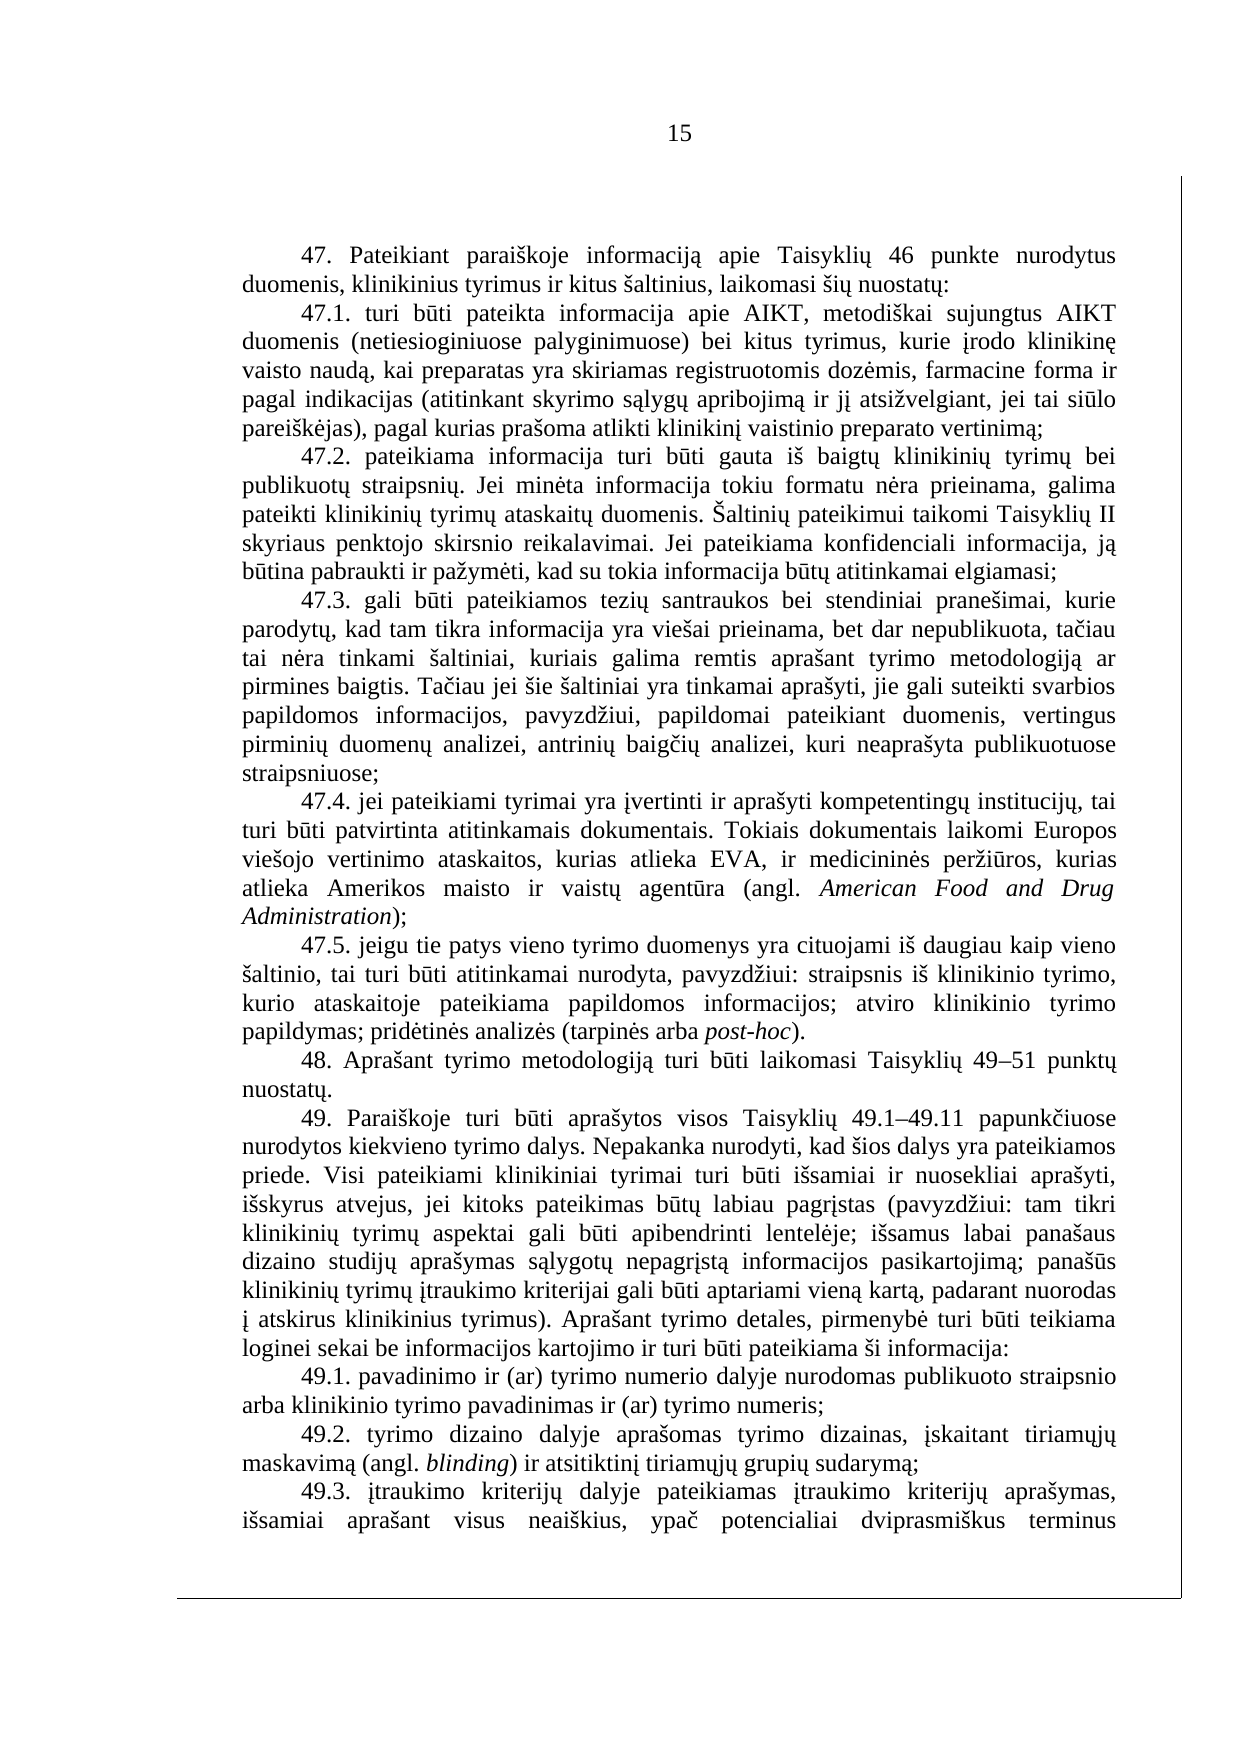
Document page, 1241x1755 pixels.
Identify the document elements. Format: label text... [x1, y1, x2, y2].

text 47.2. pateikiama informacija turi būti gauta iš baigtų klinikinių tyrimų bei publikuotų straipsnių. Jei minėta informacija tokiu formatu nėra prieinama, galima pateikti klinikinių tyrimų ataskaitų duomenis. Šaltinių pateikimui taikomi Taisyklių II skyriaus penktojo skirsnio reikalavimai. Jei pateikiama konfidenciali informacija, ją būtina pabraukti ir pažymėti, kad su tokia informacija būtų atitinkamai elgiamasi; [177, 441, 1181, 585]
text 49.1. pavadinimo ir (ar) tyrimo numerio dalyje nurodomas publikuoto straipsnio arba klinikinio tyrimo pavadinimas ir (ar) tyrimo numeris; [177, 1361, 1181, 1419]
text 47.3. gali būti pateikiamos tezių santraukos bei stendiniai pranešimai, kurie parodytų, kad tam tikra informacija yra viešai prieinama, bet dar nepublikuota, tačiau tai nėra tinkami šaltiniai, kuriais galima remtis aprašant tyrimo metodologiją ar pirmines baigtis. Tačiau jei šie šaltiniai yra tinkamai aprašyti, jie gali suteikti svarbios papildomos informacijos, pavyzdžiui, papildomai pateikiant duomenis, vertingus pirminių duomenų analizei, antrinių baigčių analizei, kuri neaprašyta publikuotuose straipsniuose; [177, 585, 1181, 786]
text 47.4. jei pateikiami tyrimai yra įvertinti ir aprašyti kompetentingų institucijų, tai turi būti patvirtinta atitinkamais dokumentais. Tokiais dokumentais laikomi Europos viešojo vertinimo ataskaitos, kurias atlieka EVA, ir medicininės peržiūros, kurias atlieka Amerikos maisto ir vaistų agentūra (angl. American Food and Drug Administration); [177, 786, 1181, 930]
text 49.3. įtraukimo kriterijų dalyje pateikiamas įtraukimo kriterijų aprašymas, išsamiai aprašant visus neaiškius, ypač potencialiai dviprasmiškus terminus [177, 1476, 1181, 1598]
text 47. Pateikiant paraiškoje informaciją apie Taisyklių 46 punkte nurodytus duomenis, klinikinius tyrimus ir kitus šaltinius, laikomasi šių nuostatų: [177, 176, 1181, 298]
text 48. Aprašant tyrimo metodologiją turi būti laikomasi Taisyklių 49–51 punktų nuostatų. [177, 1045, 1181, 1103]
text 49.2. tyrimo dizaino dalyje aprašomas tyrimo dizainas, įskaitant tiriamųjų maskavimą (angl. blinding) ir atsitiktinį tiriamųjų grupių sudarymą; [177, 1419, 1181, 1476]
text 47.5. jeigu tie patys vieno tyrimo duomenys yra cituojami iš daugiau kaip vieno šaltinio, tai turi būti atitinkamai nurodyta, pavyzdžiui: straipsnis iš klinikinio tyrimo, kurio ataskaitoje pateikiama papildomos informacijos; atviro klinikinio tyrimo papildymas; pridėtinės analizės (tarpinės arba post-hoc). [177, 930, 1181, 1045]
text 49. Paraiškoje turi būti aprašytos visos Taisyklių 49.1–49.11 papunkčiuose nurodytos kiekvieno tyrimo dalys. Nepakanka nurodyti, kad šios dalys yra pateikiamos priede. Visi pateikiami klinikiniai tyrimai turi būti išsamiai ir nuosekliai aprašyti, išskyrus atvejus, jei kitoks pateikimas būtų labiau pagrįstas (pavyzdžiui: tam tikri klinikinių tyrimų aspektai gali būti apibendrinti lentelėje; išsamus labai panašaus dizaino studijų aprašymas sąlygotų nepagrįstą informacijos pasikartojimą; panašūs klinikinių tyrimų įtraukimo kriterijai gali būti aptariami vieną kartą, padarant nuorodas į atskirus klinikinius tyrimus). Aprašant tyrimo detales, pirmenybė turi būti teikiama loginei sekai be informacijos kartojimo ir turi būti pateikiama ši informacija: [177, 1103, 1181, 1361]
text 47.1. turi būti pateikta informacija apie AIKT, metodiškai sujungtus AIKT duomenis (netiesioginiuose palyginimuose) bei kitus tyrimus, kurie įrodo klinikinę vaisto naudą, kai preparatas yra skiriamas registruotomis dozėmis, farmacine forma ir pagal indikacijas (atitinkant skyrimo sąlygų apribojimą ir jį atsižvelgiant, jei tai siūlo pareiškėjas), pagal kurias prašoma atlikti klinikinį vaistinio preparato vertinimą; [177, 298, 1181, 441]
